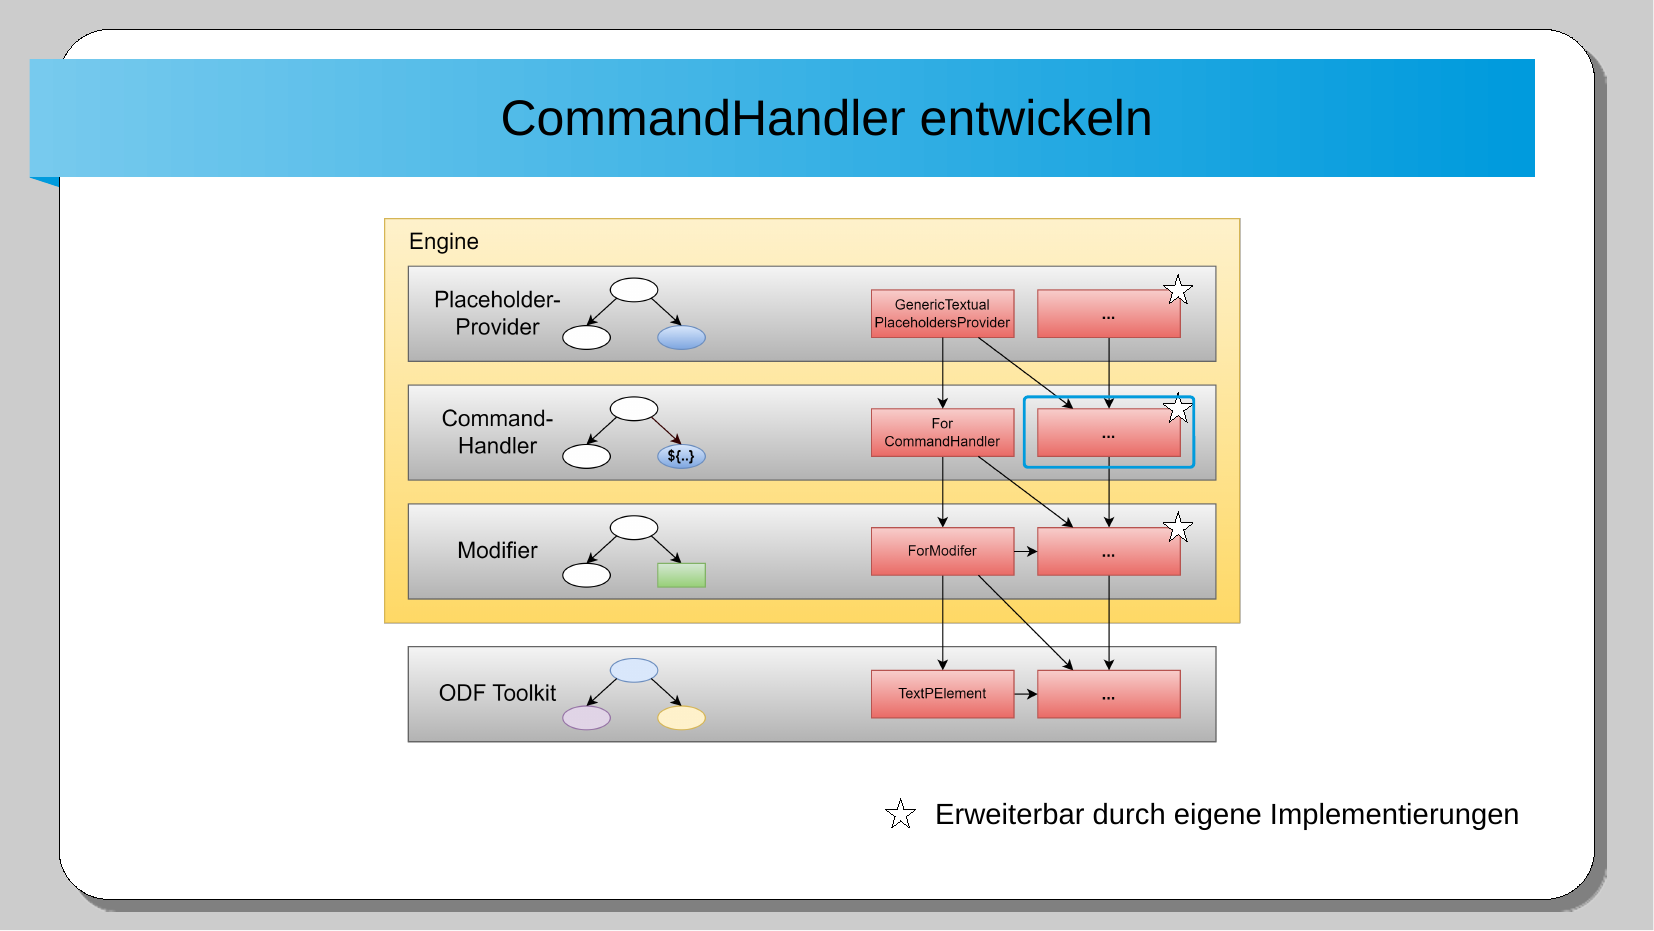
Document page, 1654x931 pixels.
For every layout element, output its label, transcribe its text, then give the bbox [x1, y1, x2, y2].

text_box [1163, 511, 1193, 542]
text_box Erweiterbar durch eigene Implementierungen [920, 790, 1536, 839]
text_box [1163, 399, 1192, 423]
picture [372, 206, 1252, 754]
text_box [885, 798, 916, 828]
title CommandHandler entwickeln [118, 59, 1536, 178]
text_box [1163, 274, 1193, 304]
